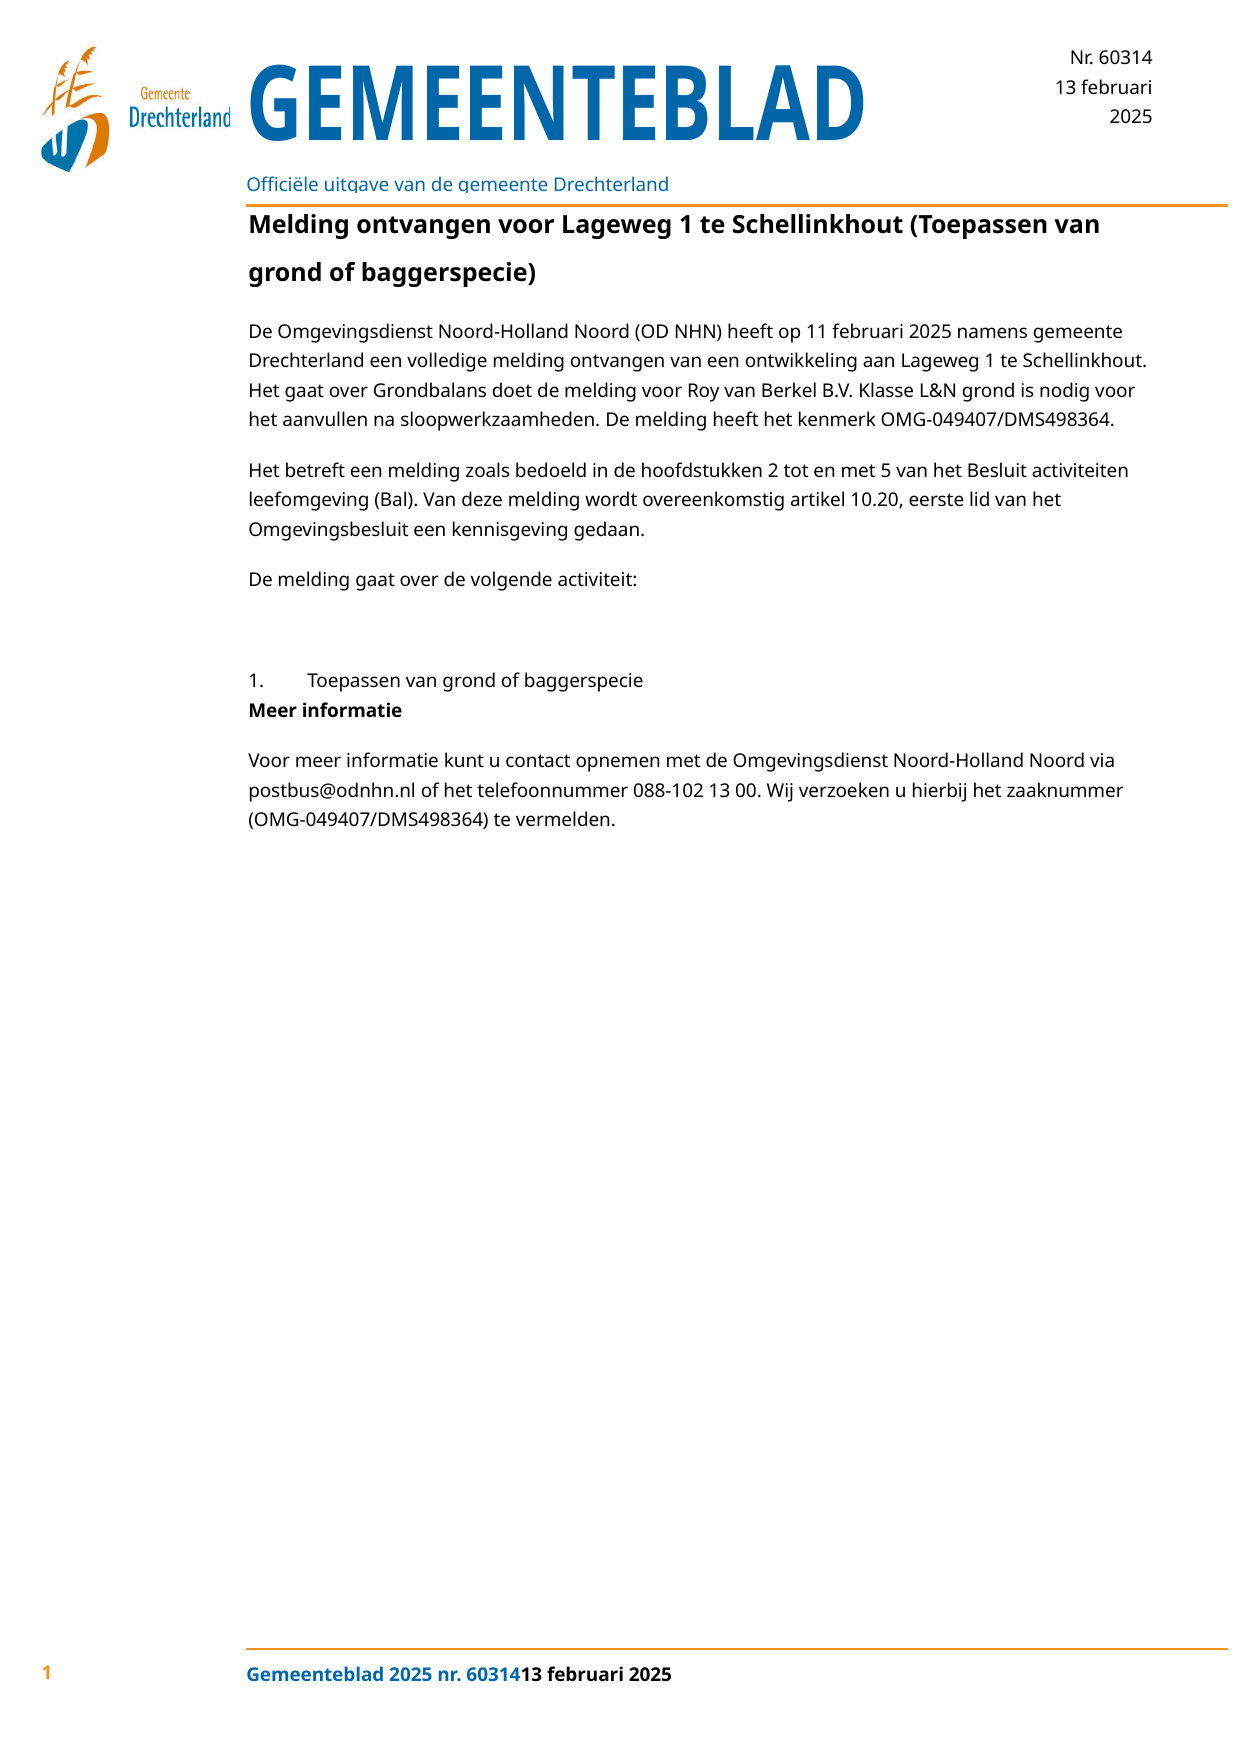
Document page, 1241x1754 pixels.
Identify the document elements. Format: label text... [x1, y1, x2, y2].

picture [41, 47, 231, 172]
text De melding gaat over de volgende activiteit: [248, 567, 1152, 592]
text De Omgevingsdienst Noord-Holland Noord (OD NHN) heeft op 11 februari 2025 namens gemeente Drechterland een volledige melding ontvangen van een ontwikkeling aan Lageweg 1 te Schellinkhout. Het gaat over Grondbalans doet de melding voor Roy van Berkel B.V. Klasse L&N grond is nodig voor het aanvullen na sloopwerkzaamheden. De melding heeft het kenmerk OMG-049407/DMS498364. [248, 318, 1152, 432]
picture [41, 158, 64, 172]
text Het betreft een melding zoals bedoeld in de hoofdstukken 2 tot en met 5 van het Besluit activiteiten leefomgeving (Bal). Van deze melding wordt overeenkomstig artikel 10.20, eerste lid van het Omgevingsbesluit een kennisgeving gedaan. [248, 457, 1152, 542]
text Meer informatie [248, 697, 1152, 723]
text Voor meer informatie kunt u contact opnemen met de Omgevingsdienst Noord-Holland Noord via postbus@odnhn.nl of het telefoonnummer 088-102 13 00. Wij verzoeken u hierbij het zaaknummer (OMG-049407/DMS498364) te vermelden. [248, 747, 1152, 832]
picture [226, 115, 231, 124]
list Toepassen van grond of baggerspecie [248, 667, 1152, 693]
text Melding ontvangen voor Lageweg 1 te Schellinkhout (Toepassen van grond of baggerspecie) [248, 207, 1152, 288]
